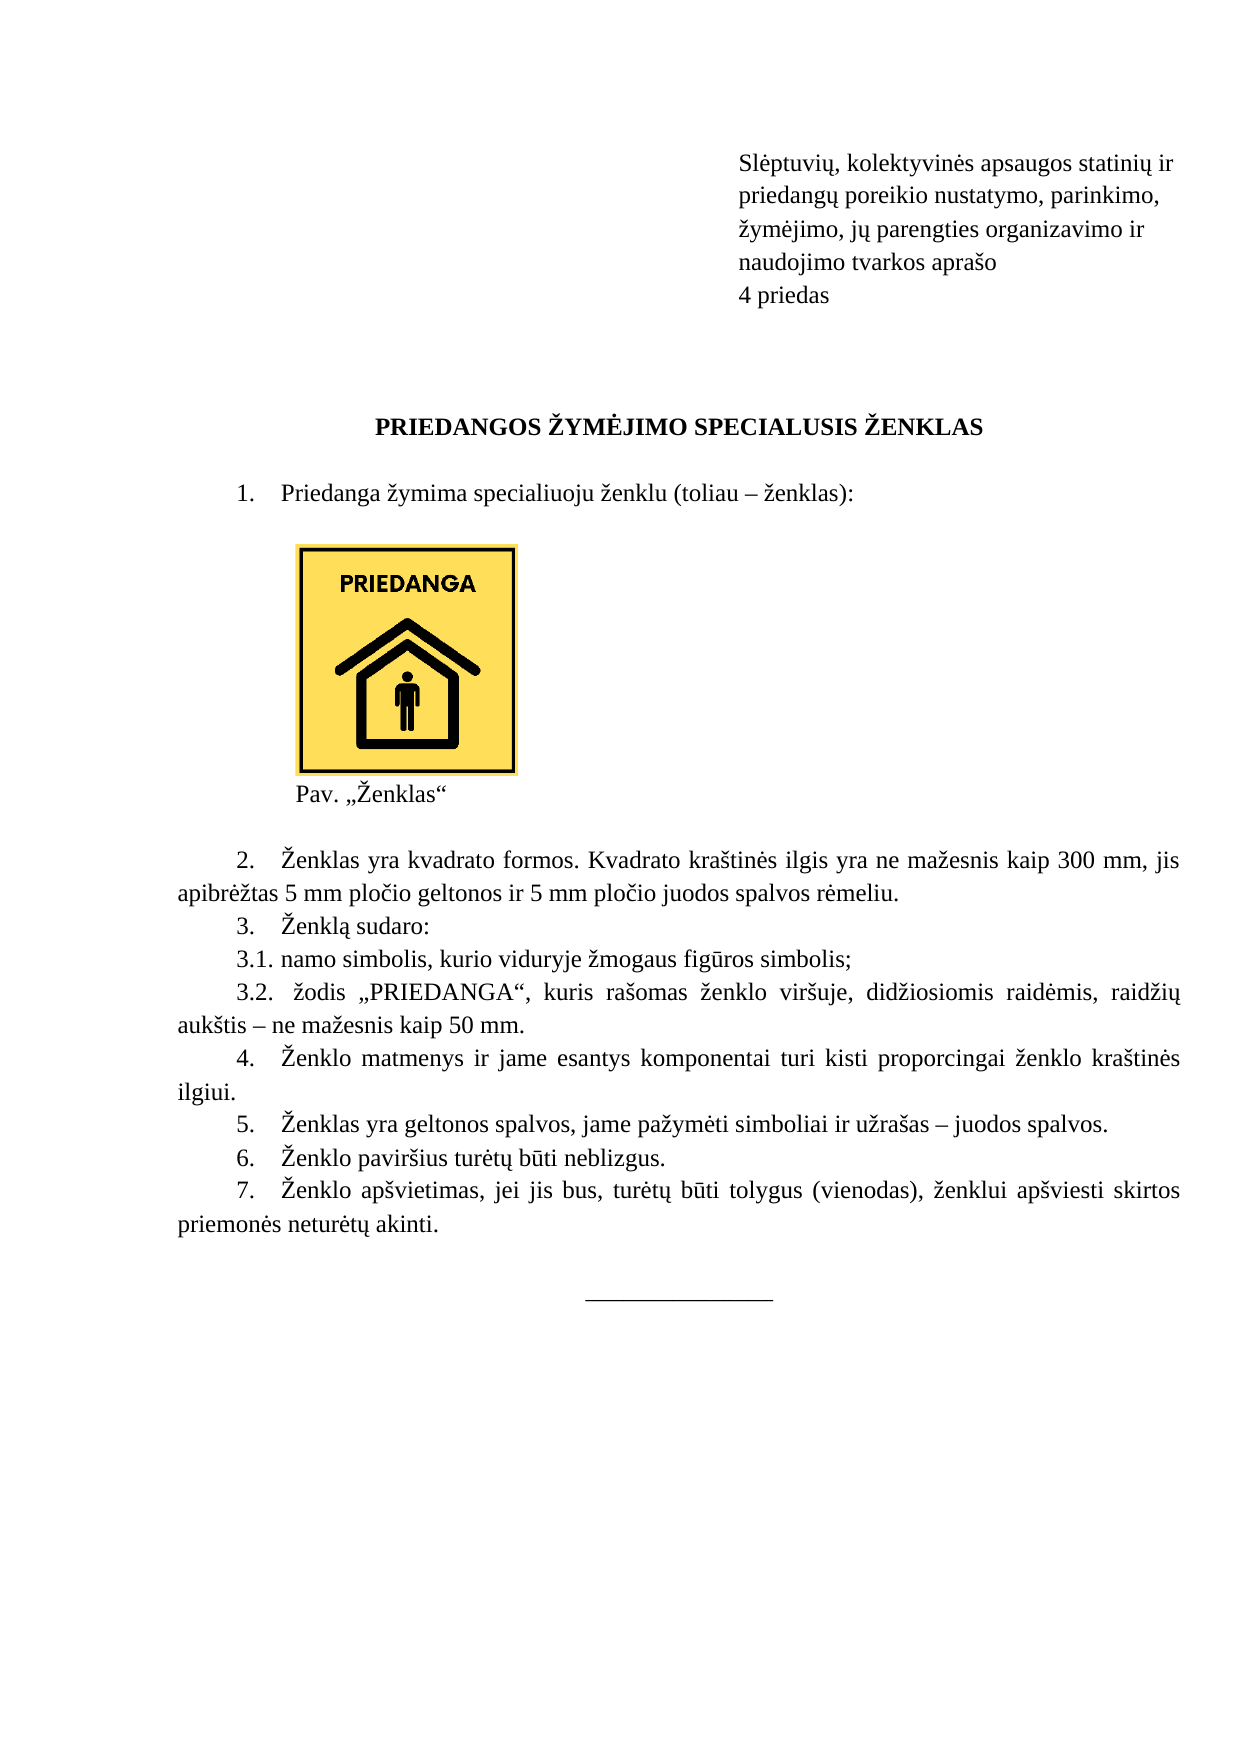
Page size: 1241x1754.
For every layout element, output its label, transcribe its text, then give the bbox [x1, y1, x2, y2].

text naudojimo tvarkos aprašo [738, 247, 1181, 275]
text 7. Ženklo apšvietimas, jei jis bus, turėtų būti tolygus (vienodas), ženklui apšviesti skirtos priemonės neturėtų akinti. [177, 1176, 1181, 1237]
text 2. Ženklas yra kvadrato formos. Kvadrato kraštinės ilgis yra ne mažesnis kaip 300 mm, jis apibrėžtas 5 mm pločio geltonos ir 5 mm pločio juodos spalvos rėmeliu. [177, 845, 1181, 907]
text 3. Ženklą sudaro: [177, 911, 1181, 940]
text priedangų poreikio nustatymo, parinkimo, [738, 181, 1181, 209]
text 5. Ženklas yra geltonos spalvos, jame pažymėti simboliai ir užrašas – juodos spalvos. [177, 1109, 1181, 1138]
text 3.2. žodis „PRIEDANGA“, kuris rašomas ženklo viršuje, didžiosiomis raidėmis, raidžių aukštis – ne mažesnis kaip 50 mm. [177, 977, 1181, 1039]
text žymėjimo, jų parengties organizavimo ir [738, 214, 1181, 242]
text Pav. „Ženklas“ [295, 779, 1181, 808]
text Slėptuvių, kolektyvinės apsaugos statinių ir [738, 148, 1181, 176]
text 4. Ženklo matmenys ir jame esantys komponentai turi kisti proporcingai ženklo kraštinės ilgiui. [177, 1043, 1181, 1105]
text 3.1. namo simbolis, kurio viduryje žmogaus figūros simbolis; [177, 944, 1181, 973]
text 6. Ženklo paviršius turėtų būti neblizgus. [177, 1143, 1181, 1171]
text 1. Priedanga žymima specialiuoju ženklu (toliau – ženklas): [177, 478, 1181, 507]
text PRIEDANGOS žymėjimo specialusis ženklas [177, 412, 1181, 441]
text _______________ [177, 1275, 1181, 1303]
text 4 priedas [738, 280, 1181, 308]
